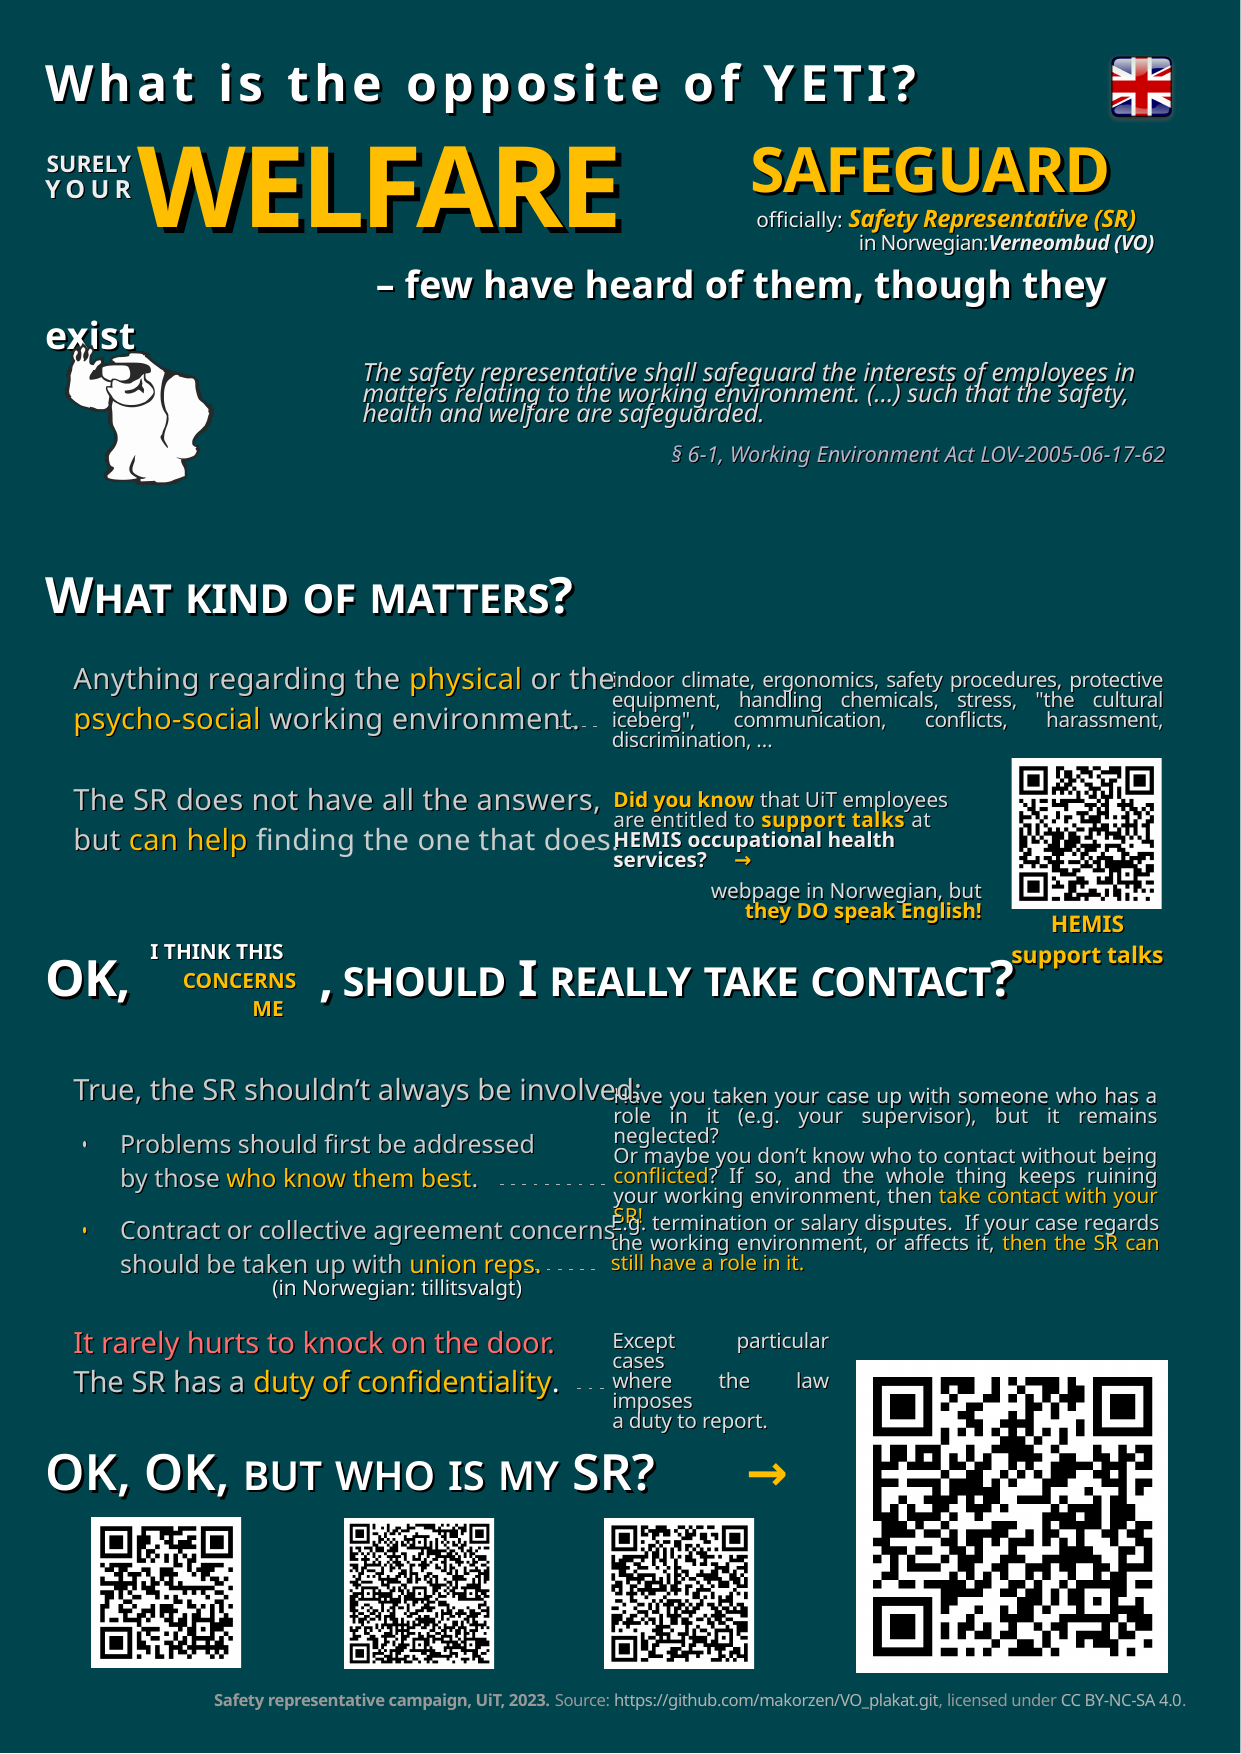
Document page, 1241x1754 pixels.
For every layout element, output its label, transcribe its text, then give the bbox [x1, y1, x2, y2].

text [1168, 1437, 1187, 1505]
picture [43, 283, 229, 546]
picture [856, 1360, 1168, 1673]
text What is the opposite of YETI? [45, 48, 1187, 252]
text – few have heard of them, though they exist [45, 258, 1187, 360]
list Problems should first be addressed by those who know them best. [82, 1126, 1187, 1194]
picture [1011, 758, 1162, 909]
text OK, OK, but who is my SR? → [45, 1437, 856, 1505]
text OK, , should I really take contact? [45, 943, 1187, 1011]
picture [604, 1518, 755, 1669]
picture [1096, 42, 1187, 132]
picture [91, 1517, 242, 1668]
text True, the SR shouldn’t always be involved: [73, 1069, 1187, 1108]
text What kind of matters? [45, 560, 1187, 628]
text Anything regarding the physical or the psycho-social working environment. [73, 658, 1187, 738]
text [1162, 779, 1187, 858]
text The SR does not have all the answers, but can help finding the one that does. [73, 779, 1011, 858]
list Contract or collective agreement concerns should be taken up with union reps. [82, 1212, 1187, 1280]
picture [344, 1518, 495, 1669]
text It rarely hurts to knock on the door. The SR has a duty of confidentiality. [73, 1322, 1187, 1401]
